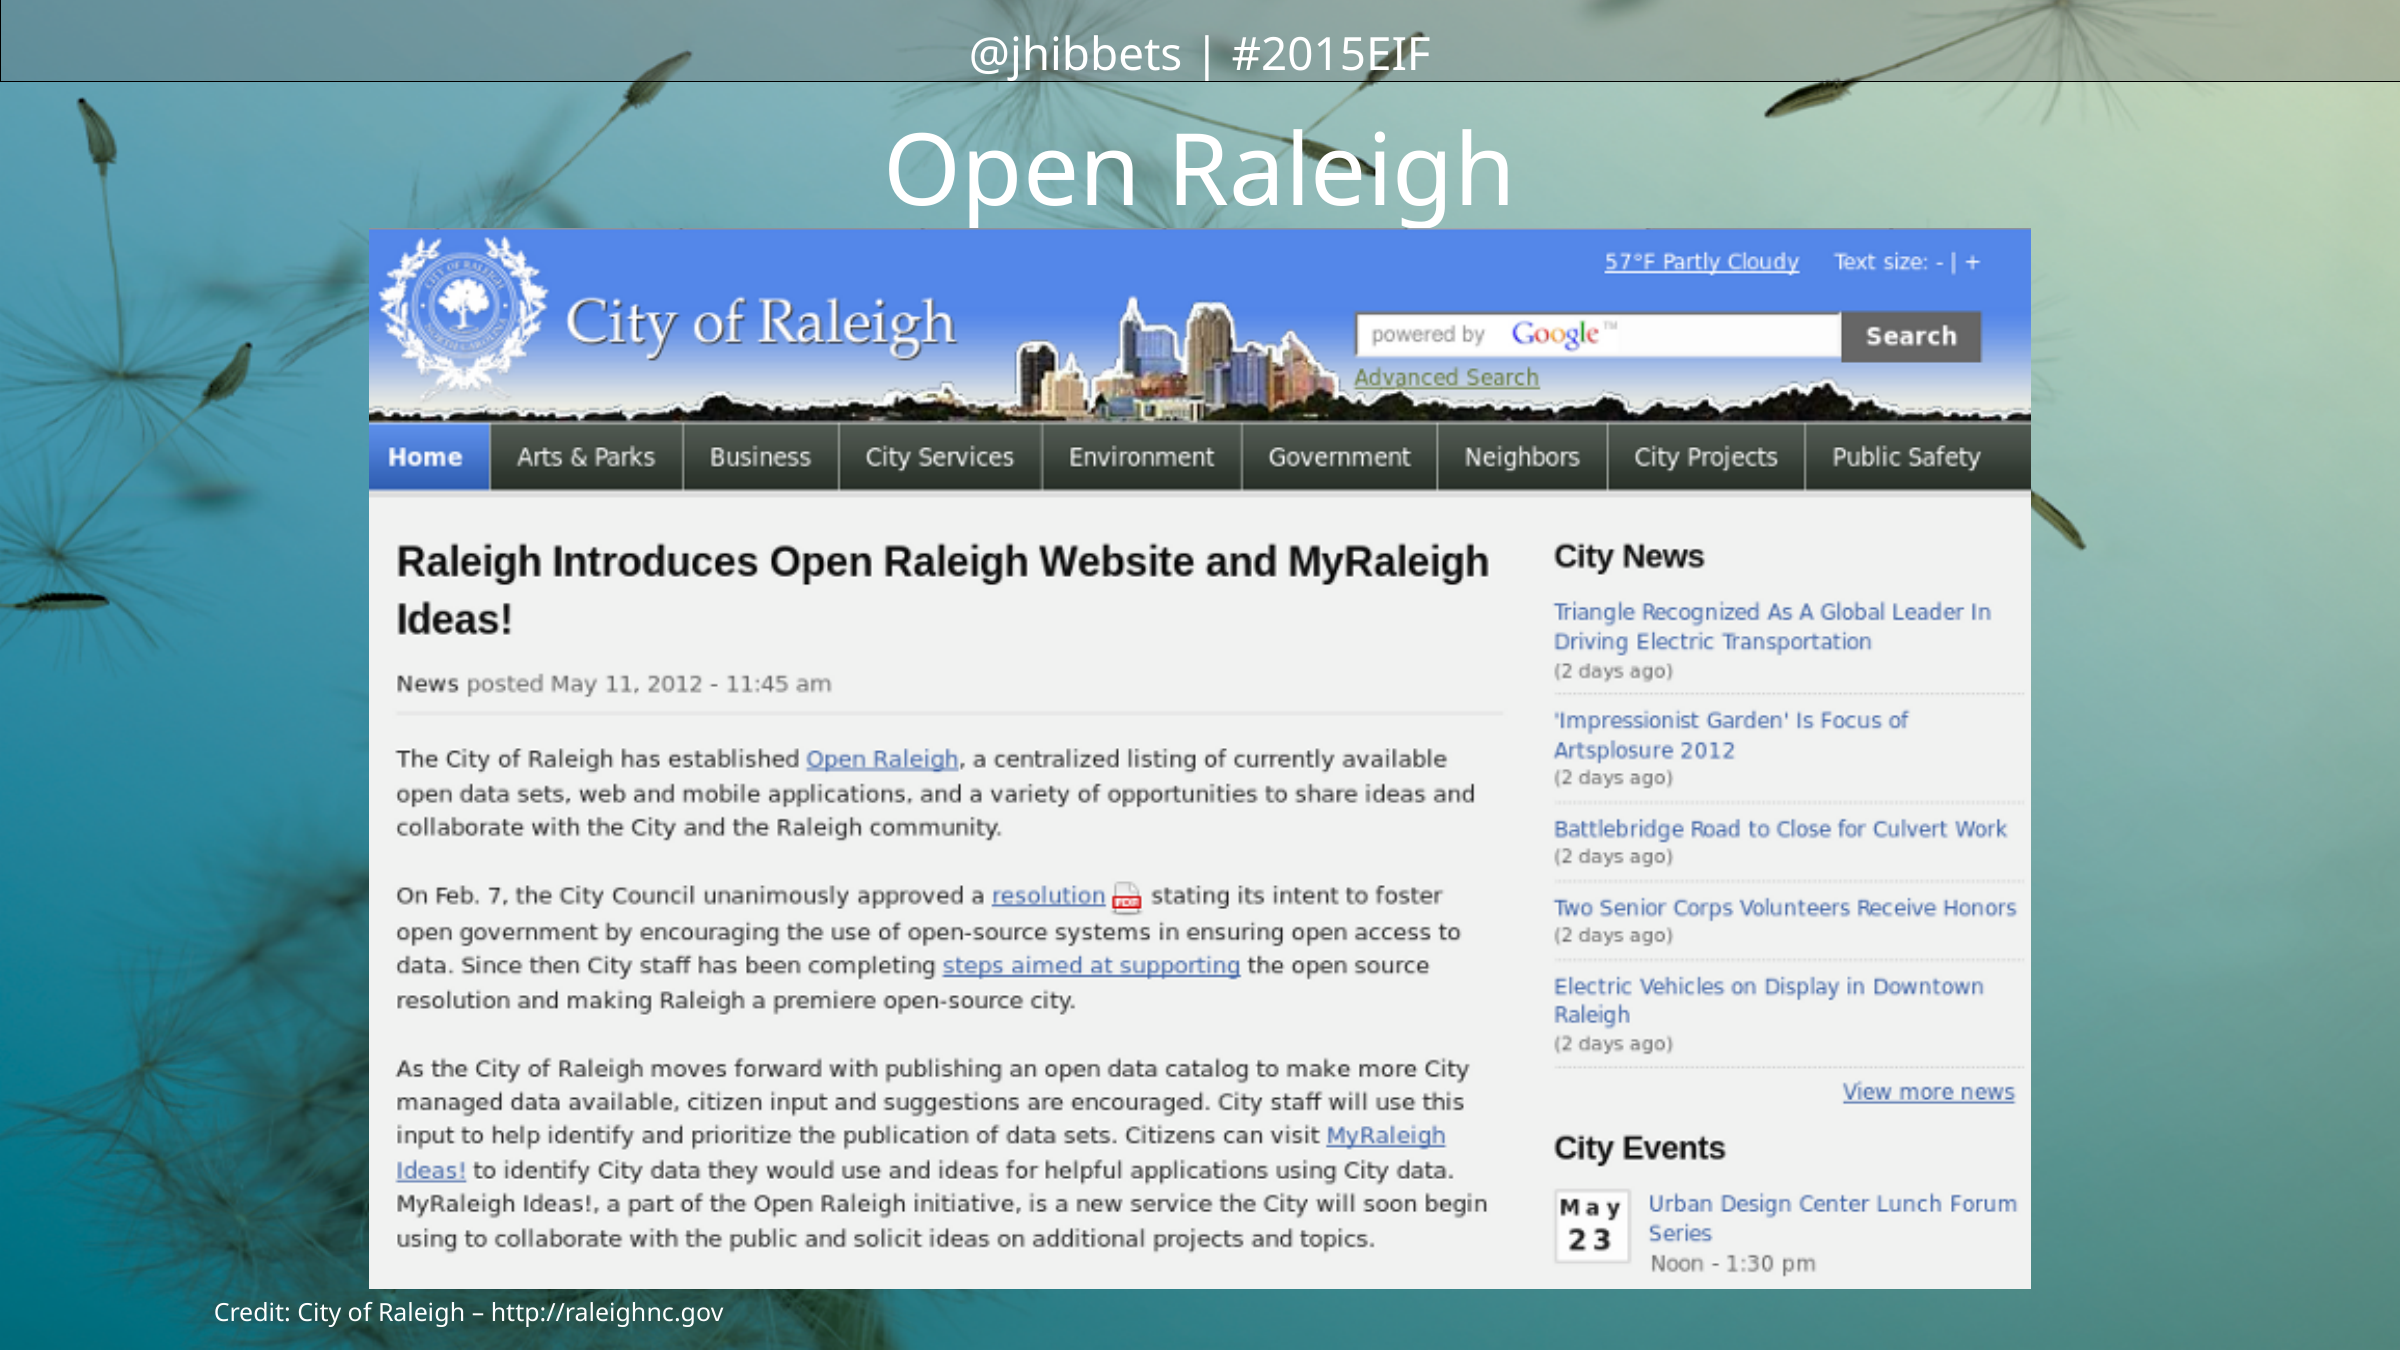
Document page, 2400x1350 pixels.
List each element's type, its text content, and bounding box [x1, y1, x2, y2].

text_box Credit: City of Raleigh – http://raleighnc.gov [199, 1287, 1001, 1334]
picture [0, 82, 2400, 1350]
title Open Raleigh [120, 53, 2281, 280]
